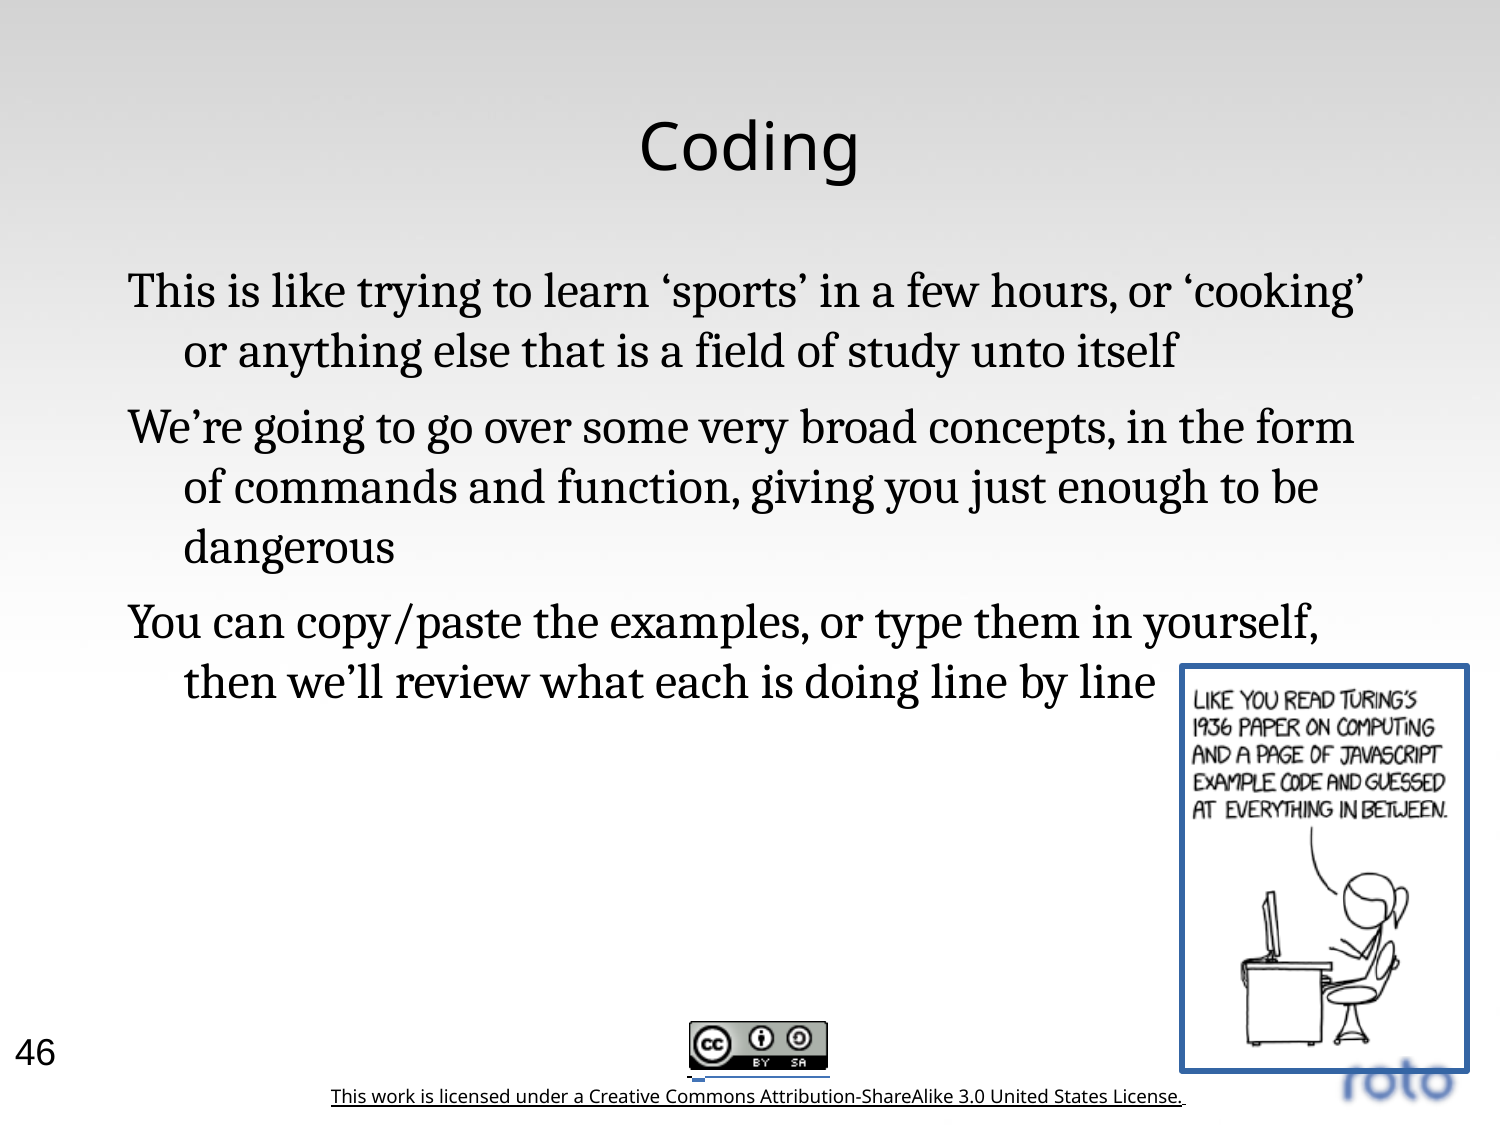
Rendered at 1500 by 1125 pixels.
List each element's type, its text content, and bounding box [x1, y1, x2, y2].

list This is like trying to learn ‘sports’ in a few hours, or ‘cooking’ or anything else that is a field of study unto itself We’re going to go over some very broad concepts, in the form of commands and function, giving you just enough to be dangerous You can copy/paste the examples, or type them in yourself, then we’ll review what each is doing line by line [112, 249, 1388, 925]
title Coding [112, 49, 1388, 238]
picture [0, 0, 1500, 1125]
